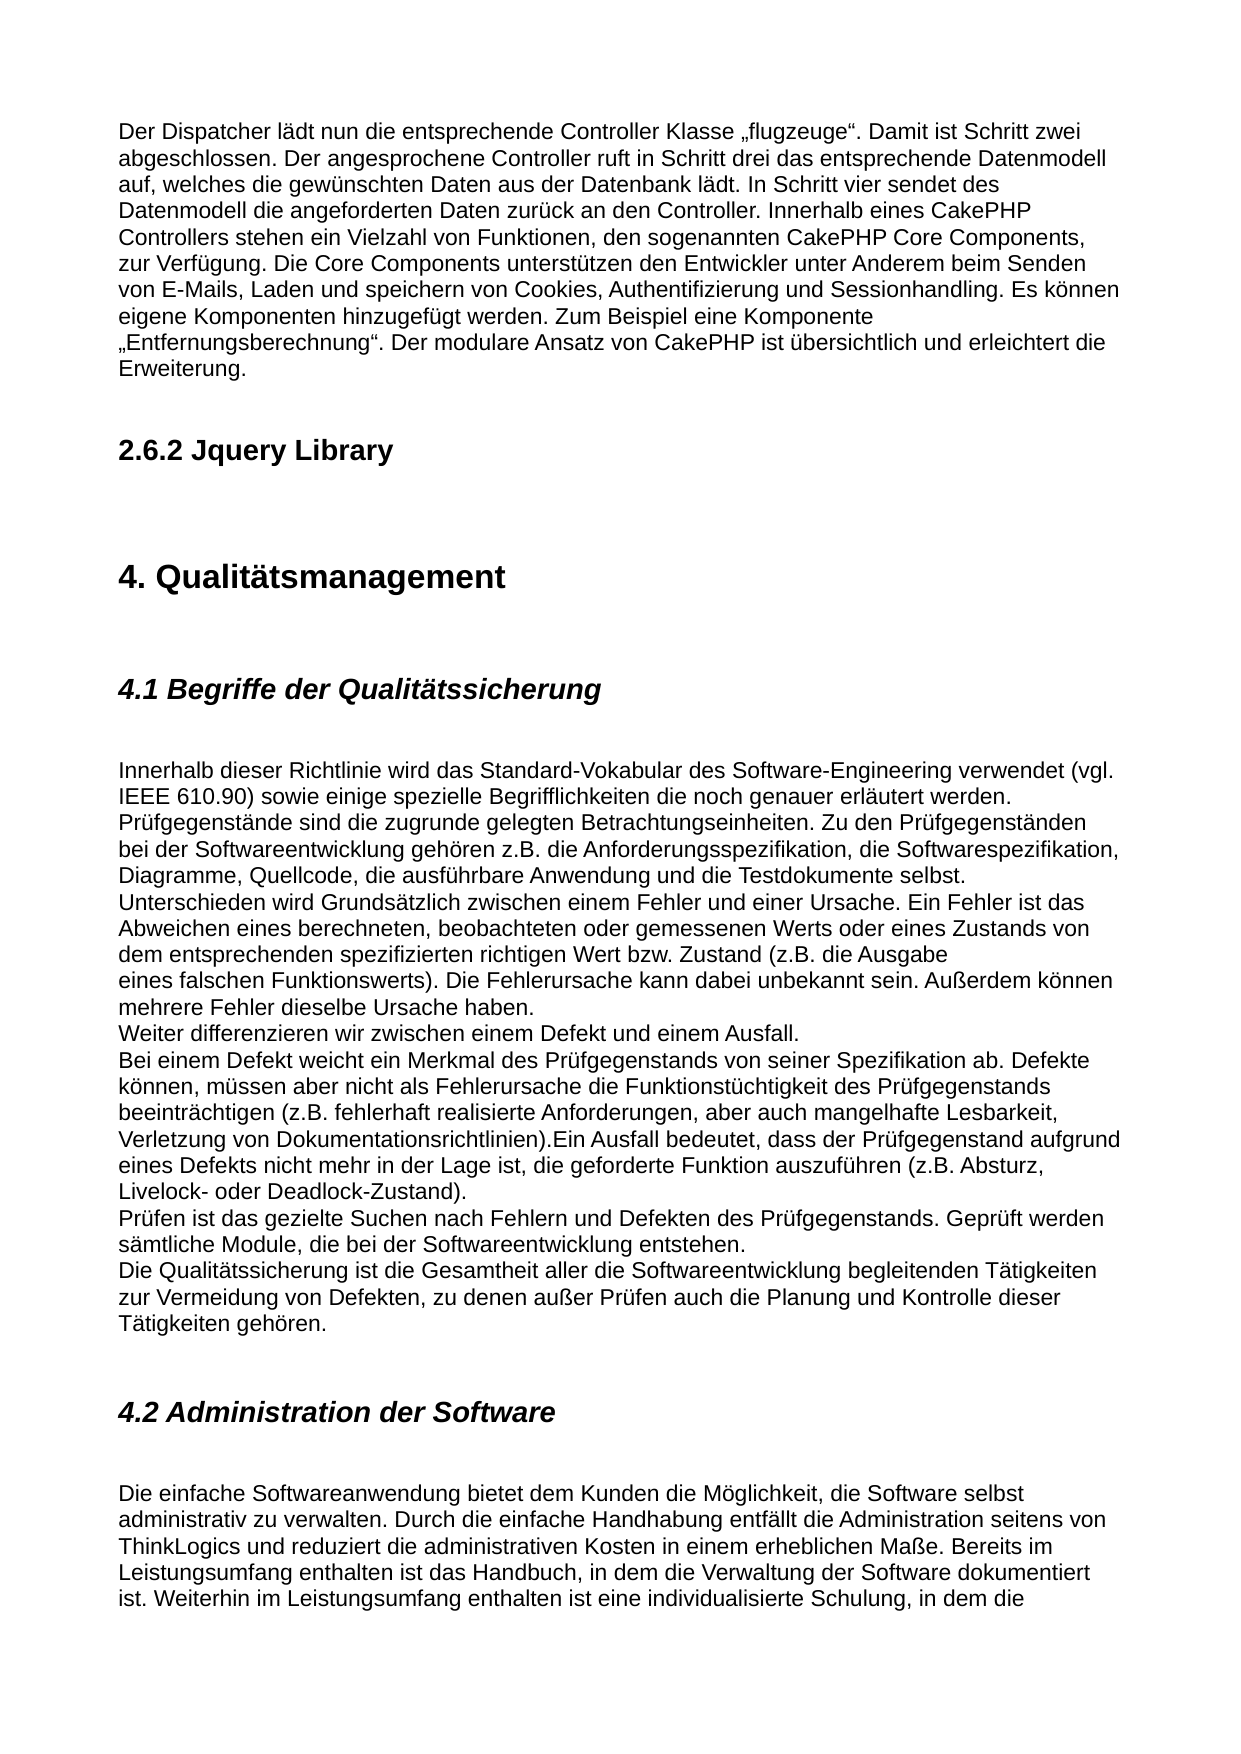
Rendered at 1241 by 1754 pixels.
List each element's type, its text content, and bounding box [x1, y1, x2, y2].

text Prüfen ist das gezielte Suchen nach Fehlern und Defekten des Prüfgegenstands. Geprüft werden sämtliche Module, die bei der Softwareentwicklung entstehen. [118, 1205, 1122, 1257]
subtitle 2.6.2 Jquery Library [118, 433, 1122, 467]
subtitle 4.2 Administration der Software [118, 1395, 1122, 1428]
text Der Dispatcher lädt nun die entsprechende Controller Klasse „flugzeuge“. Damit ist Schritt zwei abgeschlossen. Der angesprochene Controller ruft in Schritt drei das entsprechende Datenmodell auf, welches die gewünschten Daten aus der Datenbank lädt. In Schritt vier sendet des Datenmodell die angeforderten Daten zurück an den Controller. Innerhalb eines CakePHP Controllers stehen ein Vielzahl von Funktionen, den sogenannten CakePHP Core Components, zur Verfügung. Die Core Components unterstützen den Entwickler unter Anderem beim Senden von E-Mails, Laden und speichern von Cookies, Authentifizierung und Sessionhandling. Es können eigene Komponenten hinzugefügt werden. Zum Beispiel eine Komponente „Entfernungsberechnung“. Der modulare Ansatz von CakePHP ist übersichtlich und erleichtert die Erweiterung. [118, 118, 1122, 382]
text eines falschen Funktionswerts). Die Fehlerursache kann dabei unbekannt sein. Außerdem können mehrere Fehler dieselbe Ursache haben. [118, 967, 1122, 1020]
text Prüfgegenstände sind die zugrunde gelegten Betrachtungseinheiten. Zu den Prüfgegenständen bei der Softwareentwicklung gehören z.B. die Anforderungsspezifikation, die Softwarespezifikation, Diagramme, Quellcode, die ausführbare Anwendung und die Testdokumente selbst. [118, 809, 1122, 888]
subtitle 4.1 Begriffe der Qualitätssicherung [118, 672, 1122, 705]
text Die Qualitätssicherung ist die Gesamtheit aller die Softwareentwicklung begleitenden Tätigkeiten zur Vermeidung von Defekten, zu denen außer Prüfen auch die Planung und Kontrolle dieser Tätigkeiten gehören. [118, 1257, 1122, 1336]
text Weiter differenzieren wir zwischen einem Defekt und einem Ausfall. [118, 1020, 1122, 1047]
text Unterschieden wird Grundsätzlich zwischen einem Fehler und einer Ursache. Ein Fehler ist das Abweichen eines berechneten, beobachteten oder gemessenen Werts oder eines Zustands von dem entsprechenden spezifizierten richtigen Wert bzw. Zustand (z.B. die Ausgabe [118, 888, 1122, 967]
text Die einfache Softwareanwendung bietet dem Kunden die Möglichkeit, die Software selbst administrativ zu verwalten. Durch die einfache Handhabung entfällt die Administration seitens von ThinkLogics und reduziert die administrativen Kosten in einem erheblichen Maße. Bereits im Leistungsumfang enthalten ist das Handbuch, in dem die Verwaltung der Software dokumentiert ist. Weiterhin im Leistungsumfang enthalten ist eine individualisierte Schulung, in dem die [118, 1480, 1122, 1612]
subtitle 4. Qualitätsmanagement [118, 557, 1122, 595]
text Bei einem Defekt weicht ein Merkmal des Prüfgegenstands von seiner Spezifikation ab. Defekte können, müssen aber nicht als Fehlerursache die Funktionstüchtigkeit des Prüfgegenstands beeinträchtigen (z.B. fehlerhaft realisierte Anforderungen, aber auch mangelhafte Lesbarkeit, Verletzung von Dokumentationsrichtlinien).Ein Ausfall bedeutet, dass der Prüfgegenstand aufgrund eines Defekts nicht mehr in der Lage ist, die geforderte Funktion auszuführen (z.B. Absturz, Livelock- oder Deadlock-Zustand). [118, 1047, 1122, 1205]
text Innerhalb dieser Richtlinie wird das Standard-Vokabular des Software-Engineering verwendet (vgl. IEEE 610.90) sowie einige spezielle Begrifflichkeiten die noch genauer erläutert werden. [118, 757, 1122, 809]
